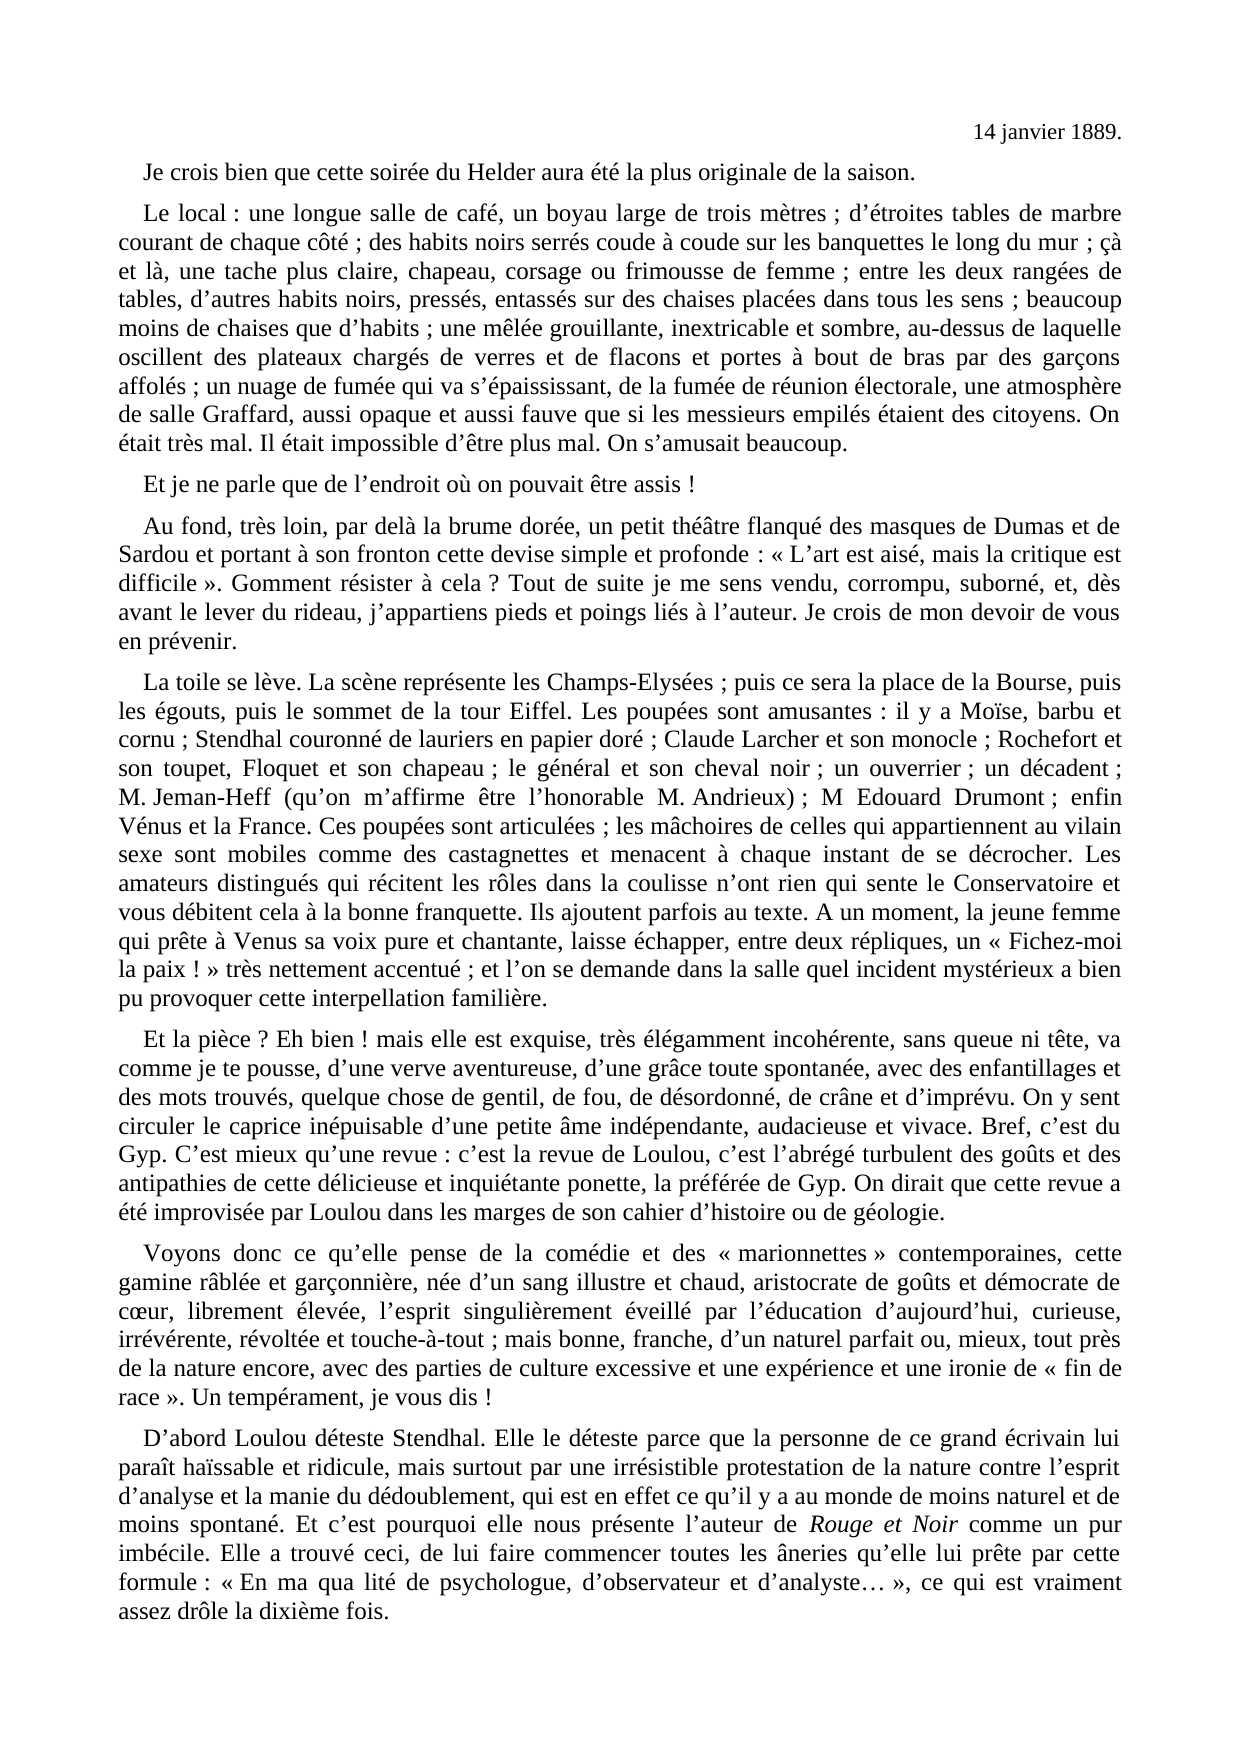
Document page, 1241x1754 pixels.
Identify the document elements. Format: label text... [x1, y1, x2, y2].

text Au fond, très loin, par delà la brume dorée, un petit théâtre flanqué des masques de Dumas et de Sardou et portant à son fronton cette devise simple et profonde : « L’art est aisé, mais la critique est difficile ». Gomment résister à cela ? Tout de suite je me sens vendu, corrompu, suborné, et, dès avant le lever du rideau, j’appartiens pieds et poings liés à l’auteur. Je crois de mon devoir de vous en prévenir. [118, 511, 1122, 654]
text 14 janvier 1889. [118, 118, 1122, 144]
text Voyons donc ce qu’elle pense de la comédie et des « marionnettes » contemporaines, cette gamine râblée et garçonnière, née d’un sang illustre et chaud, aristocrate de goûts et démocrate de cœur, librement élevée, l’esprit singulièrement éveillé par l’éducation d’aujourd’hui, curieuse, irrévérente, révoltée et touche-à-tout ; mais bonne, franche, d’un naturel parfait ou, mieux, tout près de la nature encore, avec des parties de culture excessive et une expérience et une ironie de « fin de race ». Un tempérament, je vous dis ! [118, 1238, 1122, 1411]
text D’abord Loulou déteste Stendhal. Elle le déteste parce que la personne de ce grand écrivain lui paraît haïssable et ridicule, mais surtout par une irrésistible protestation de la nature contre l’esprit d’analyse et la manie du dédoublement, qui est en effet ce qu’il y a au monde de moins naturel et de moins spontané. Et c’est pourquoi elle nous présente l’auteur de Rouge et Noir comme un pur imbécile. Elle a trouvé ceci, de lui faire commencer toutes les âneries qu’elle lui prête par cette formule : « En ma qua lité de psychologue, d’observateur et d’analyste… », ce qui est vraiment assez drôle la dixième fois. [118, 1423, 1122, 1624]
text Je crois bien que cette soirée du Helder aura été la plus originale de la saison. [118, 157, 1122, 186]
text Le local : une longue salle de café, un boyau large de trois mètres ; d’étroites tables de marbre courant de chaque côté ; des habits noirs serrés coude à coude sur les banquettes le long du mur ; çà et là, une tache plus claire, chapeau, corsage ou frimousse de femme ; entre les deux rangées de tables, d’autres habits noirs, pressés, entassés sur des chaises placées dans tous les sens ; beaucoup moins de chaises que d’habits ; une mêlée grouillante, inextricable et sombre, au-dessus de laquelle oscillent des plateaux chargés de verres et de flacons et portes à bout de bras par des garçons affolés ; un nuage de fumée qui va s’épaississant, de la fumée de réunion électorale, une atmosphère de salle Graffard, aussi opaque et aussi fauve que si les messieurs empilés étaient des citoyens. On était très mal. Il était impossible d’être plus mal. On s’amusait beaucoup. [118, 198, 1122, 457]
text Et la pièce ? Eh bien ! mais elle est exquise, très élégamment incohérente, sans queue ni tête, va comme je te pousse, d’une verve aventureuse, d’une grâce toute spontanée, avec des enfantillages et des mots trouvés, quelque chose de gentil, de fou, de désordonné, de crâne et d’imprévu. On y sent circuler le caprice inépuisable d’une petite âme indépendante, audacieuse et vivace. Bref, c’est du Gyp. C’est mieux qu’une revue : c’est la revue de Loulou, c’est l’abrégé turbulent des goûts et des antipathies de cette délicieuse et inquiétante ponette, la préférée de Gyp. On dirait que cette revue a été improvisée par Loulou dans les marges de son cahier d’histoire ou de géologie. [118, 1024, 1122, 1226]
text Et je ne parle que de l’endroit où on pouvait être assis ! [118, 469, 1122, 498]
text La toile se lève. La scène représente les Champs-Elysées ; puis ce sera la place de la Bourse, puis les égouts, puis le sommet de la tour Eiffel. Les poupées sont amusantes : il y a Moïse, barbu et cornu ; Stendhal couronné de lauriers en papier doré ; Claude Larcher et son monocle ; Rochefort et son toupet, Floquet et son chapeau ; le général et son cheval noir ; un ouverrier ; un décadent ; M. Jeman-Heff (qu’on m’affirme être l’honorable M. Andrieux) ; M Edouard Drumont ; enfin Vénus et la France. Ces poupées sont articulées ; les mâchoires de celles qui appartiennent au vilain sexe sont mobiles comme des castagnettes et menacent à chaque instant de se décrocher. Les amateurs distingués qui récitent les rôles dans la coulisse n’ont rien qui sente le Conservatoire et vous débitent cela à la bonne franquette. Ils ajoutent parfois au texte. A un moment, la jeune femme qui prête à Venus sa voix pure et chantante, laisse échapper, entre deux répliques, un « Fichez-moi la paix ! » très nettement accentué ; et l’on se demande dans la salle quel incident mystérieux a bien pu provoquer cette interpellation familière. [118, 667, 1122, 1012]
